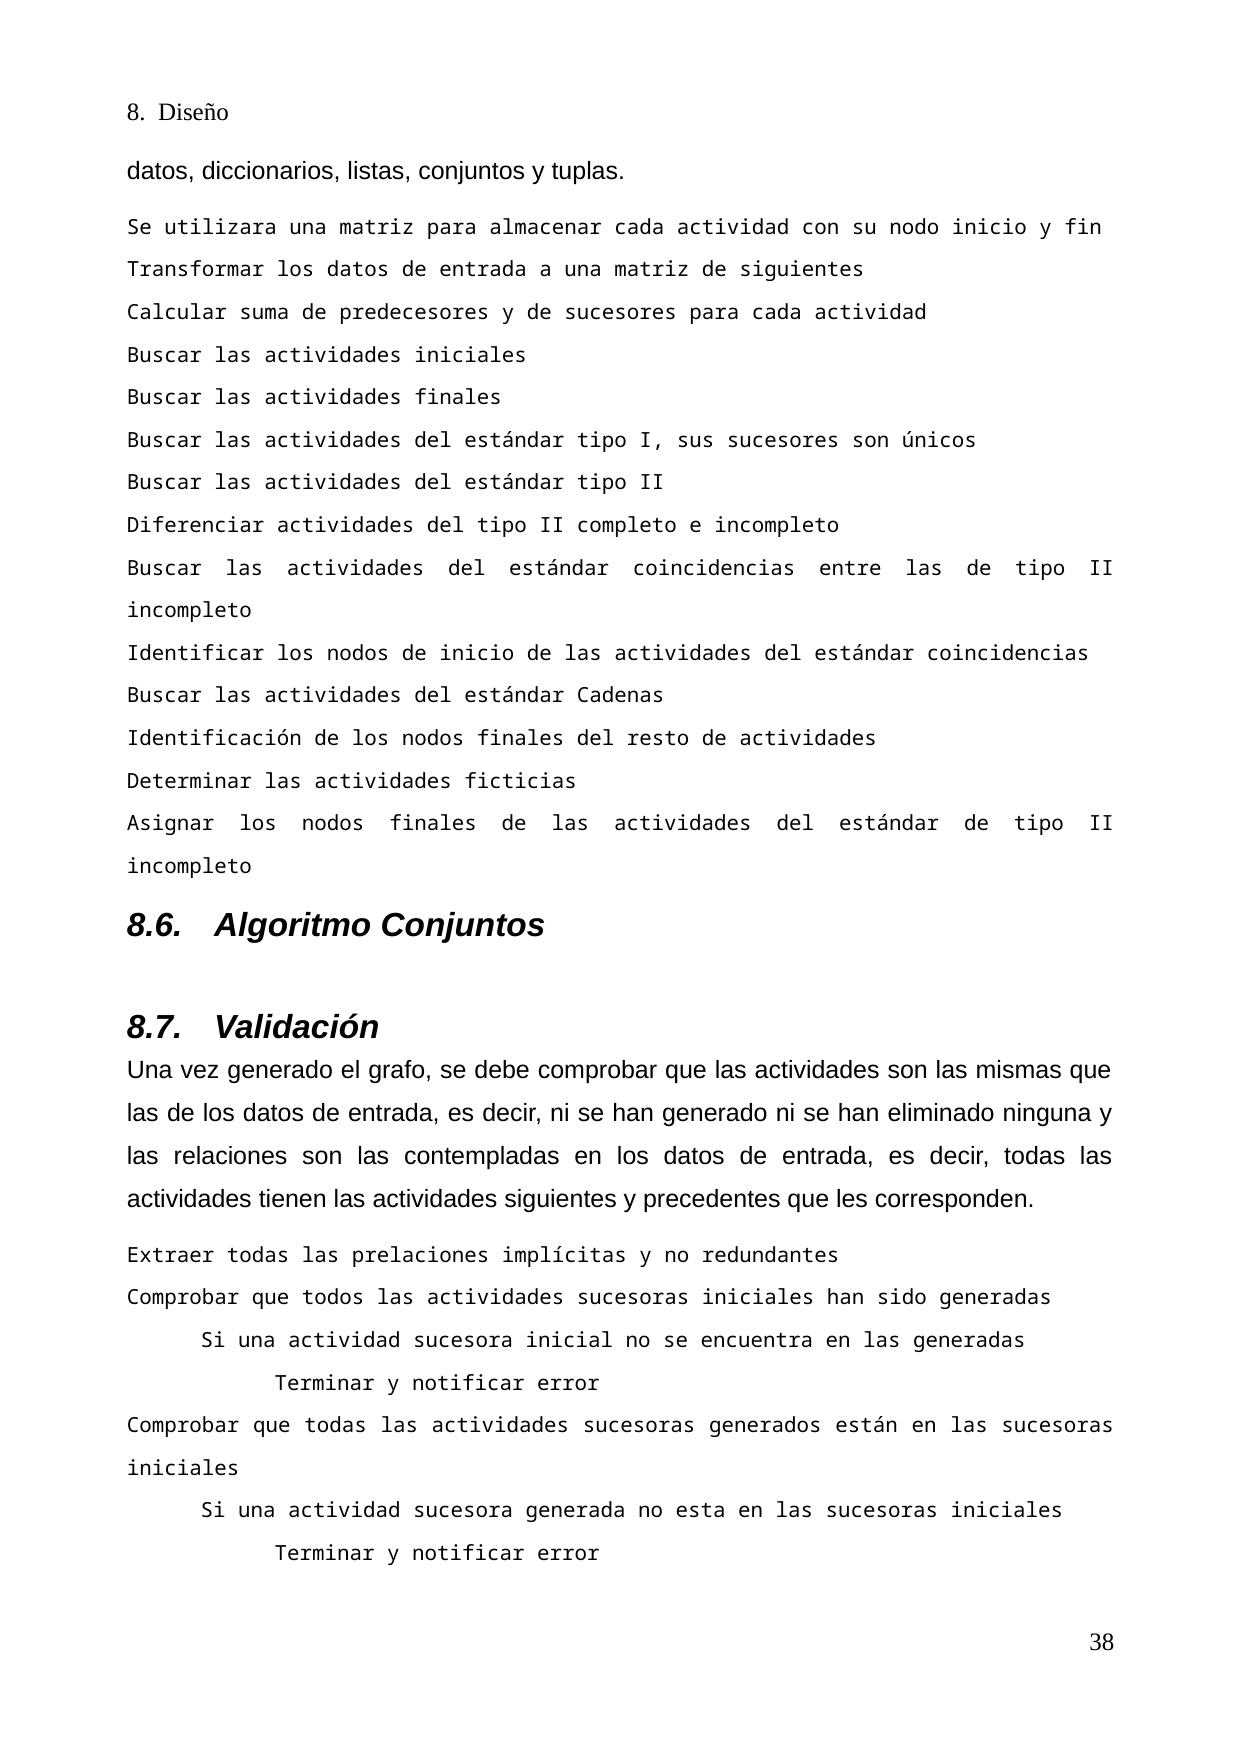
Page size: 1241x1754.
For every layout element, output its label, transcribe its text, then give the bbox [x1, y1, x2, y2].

text Identificación de los nodos finales del resto de actividades [127, 723, 1114, 752]
text Terminar y notificar error [127, 1538, 1114, 1567]
text datos, diccionarios, listas, conjuntos y tuplas. [127, 156, 1114, 185]
text Buscar las actividades del estándar Cadenas [127, 681, 1114, 709]
text Diferenciar actividades del tipo II completo e incompleto [127, 510, 1114, 538]
text Calcular suma de predecesores y de sucesores para cada actividad [127, 297, 1114, 326]
text Buscar las actividades iniciales [127, 340, 1114, 368]
text Si una actividad sucesora generada no esta en las sucesoras iniciales [127, 1496, 1114, 1524]
text Buscar las actividades del estándar tipo II [127, 467, 1114, 496]
text Si una actividad sucesora inicial no se encuentra en las generadas [127, 1325, 1114, 1353]
text Terminar y notificar error [127, 1368, 1114, 1396]
text Transformar los datos de entrada a una matriz de siguientes [127, 254, 1114, 283]
text Comprobar que todas las actividades sucesoras generados están en las sucesoras iniciales [127, 1410, 1114, 1481]
text Buscar las actividades del estándar tipo I, sus sucesores son únicos [127, 425, 1114, 453]
text Una vez generado el grafo, se debe comprobar que las actividades son las mismas que las de los datos de entrada, es decir, ni se han generado ni se han eliminado ninguna y las relaciones son las contempladas en los datos de entrada, es decir, todas las actividades tienen las actividades siguientes y precedentes que les corresponden. [127, 1055, 1114, 1213]
subtitle Algoritmo Conjuntos [127, 906, 1114, 944]
text Identificar los nodos de inicio de las actividades del estándar coincidencias [127, 638, 1114, 666]
text Extraer todas las prelaciones implícitas y no redundantes [127, 1240, 1114, 1268]
text Se utilizara una matriz para almacenar cada actividad con su nodo inicio y fin [127, 212, 1114, 240]
text Determinar las actividades ficticias [127, 766, 1114, 794]
text Buscar las actividades del estándar coincidencias entre las de tipo II incompleto [127, 553, 1114, 624]
text Comprobar que todos las actividades sucesoras iniciales han sido generadas [127, 1282, 1114, 1311]
text Buscar las actividades finales [127, 382, 1114, 411]
subtitle Validación [127, 1007, 1114, 1046]
text Asignar los nodos finales de las actividades del estándar de tipo II incompleto [127, 808, 1114, 879]
